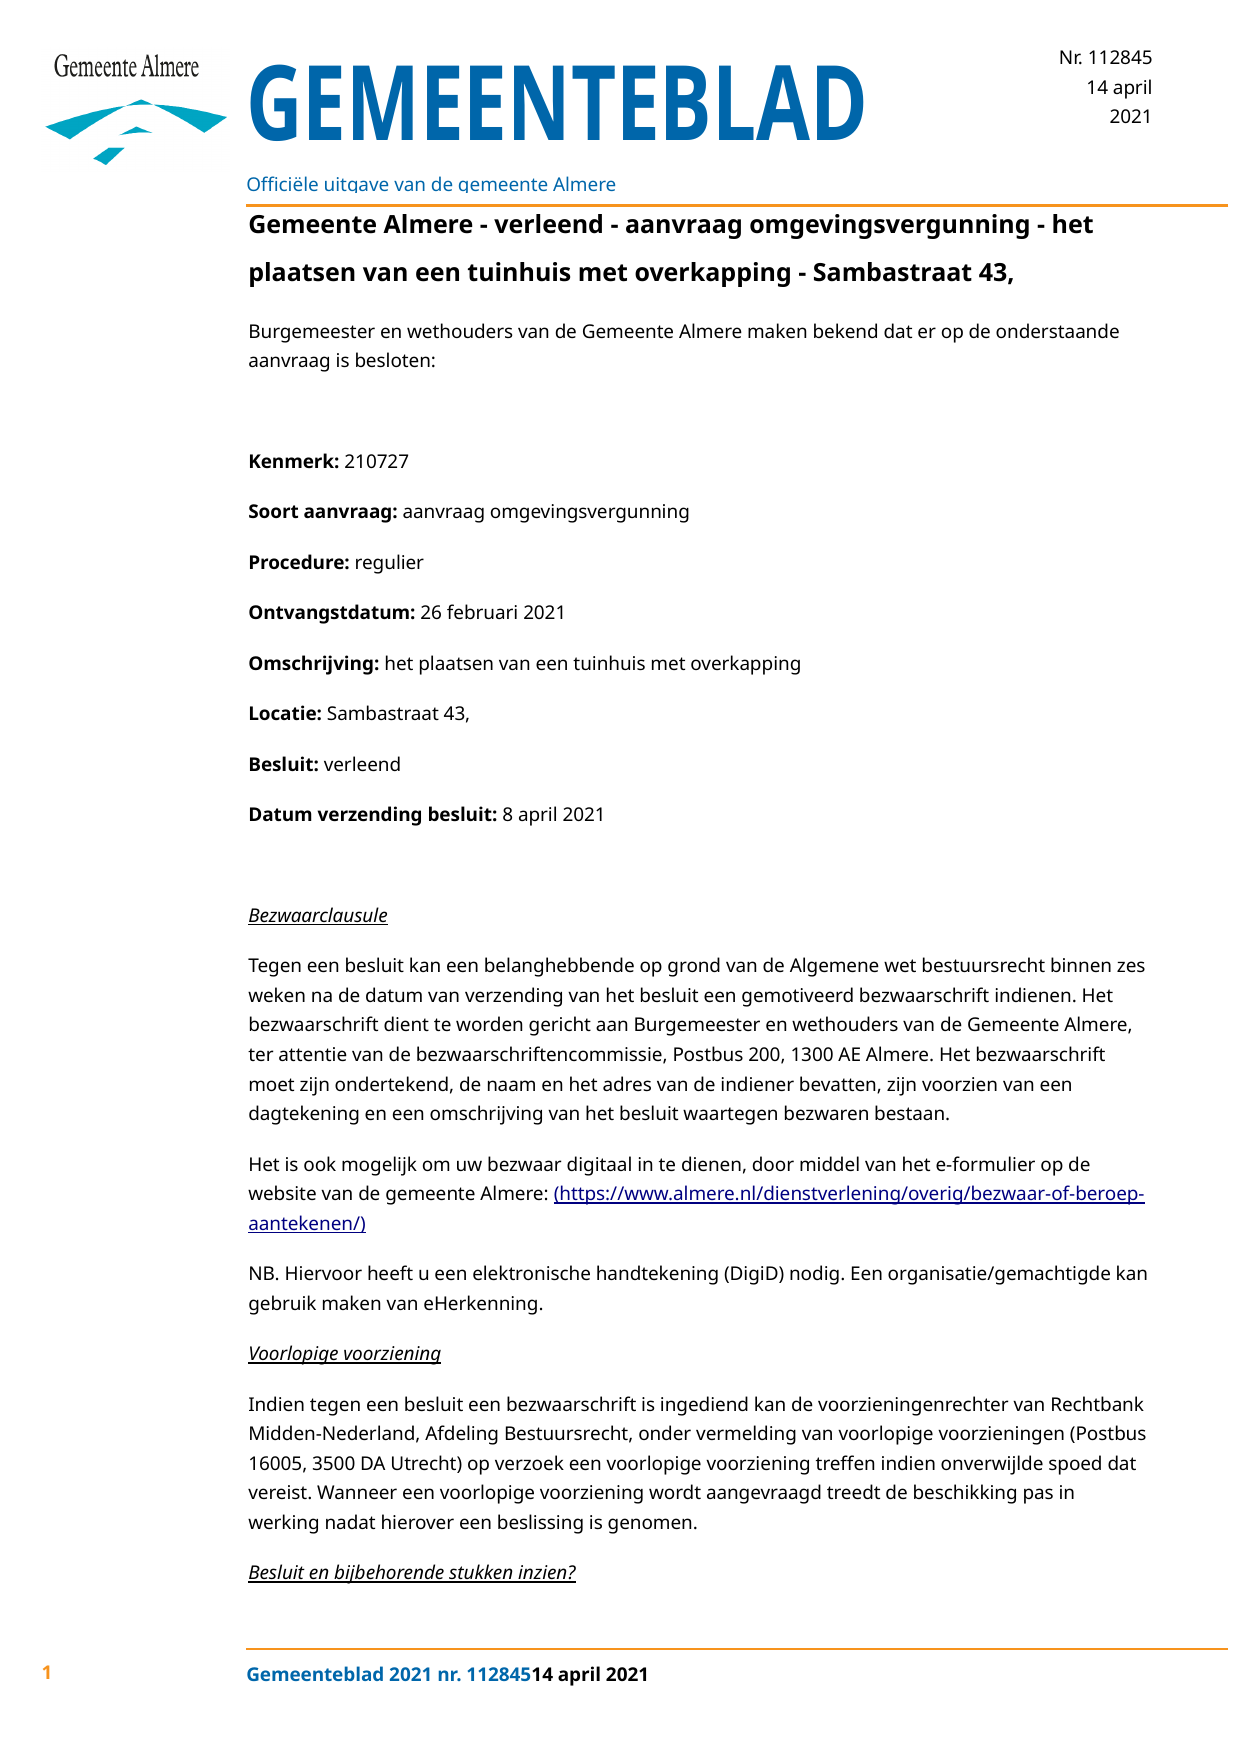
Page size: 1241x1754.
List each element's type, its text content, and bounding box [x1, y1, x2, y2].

text Burgemeester en wethouders van de Gemeente Almere maken bekend dat er op de onderstaande aanvraag is besloten: [248, 318, 1152, 373]
text Gemeente Almere - verleend - aanvraag omgevingsvergunning - het plaatsen van een tuinhuis met overkapping - Sambastraat 43, [248, 207, 1152, 288]
text Bezwaarclausule [248, 902, 1152, 928]
text Kenmerk: 210727 [248, 448, 1152, 474]
text Voorlopige voorziening [248, 1340, 1152, 1366]
text Ontvangstdatum: 26 februari 2021 [248, 599, 1152, 625]
text Indien tegen een besluit een bezwaarschrift is ingediend kan de voorzieningenrechter van Rechtbank Midden-Nederland, Afdeling Bestuursrecht, onder vermelding van voorlopige voorzieningen (Postbus 16005, 3500 DA Utrecht) op verzoek een voorlopige voorziening treffen indien onverwijlde spoed dat vereist. Wanneer een voorlopige voorziening wordt aangevraagd treedt de beschikking pas in werking nadat hierover een beslissing is genomen. [248, 1391, 1152, 1535]
text Procedure: regulier [248, 549, 1152, 575]
text Datum verzending besluit: 8 april 2021 [248, 801, 1152, 827]
text Omschrijving: het plaatsen van een tuinhuis met overkapping [248, 650, 1152, 676]
text Tegen een besluit kan een belanghebbende op grond van de Algemene wet bestuursrecht binnen zes weken na de datum van verzending van het besluit een gemotiveerd bezwaarschrift indienen. Het bezwaarschrift dient te worden gericht aan Burgemeester en wethouders van de Gemeente Almere, ter attentie van de bezwaarschriftencommissie, Postbus 200, 1300 AE Almere. Het bezwaarschrift moet zijn ondertekend, de naam en het adres van de indiener bevatten, zijn voorzien van een dagtekening en een omschrijving van het besluit waartegen bezwaren bestaan. [248, 952, 1152, 1126]
text Locatie: Sambastraat 43, [248, 700, 1152, 726]
picture [41, 47, 231, 172]
text Besluit: verleend [248, 751, 1152, 777]
text Soort aanvraag: aanvraag omgevingsvergunning [248, 499, 1152, 524]
text Besluit en bijbehorende stukken inzien? [248, 1559, 1152, 1585]
text Het is ook mogelijk om uw bezwaar digitaal in te dienen, door middel van het e-formulier op de website van de gemeente Almere: (https://www.almere.nl/dienstverlening/overig/bezwaar-of-beroep-aantekenen/) [248, 1151, 1152, 1236]
text NB. Hiervoor heeft u een elektronische handtekening (DigiD) nodig. Een organisatie/gemachtigde kan gebruik maken van eHerkenning. [248, 1260, 1152, 1316]
